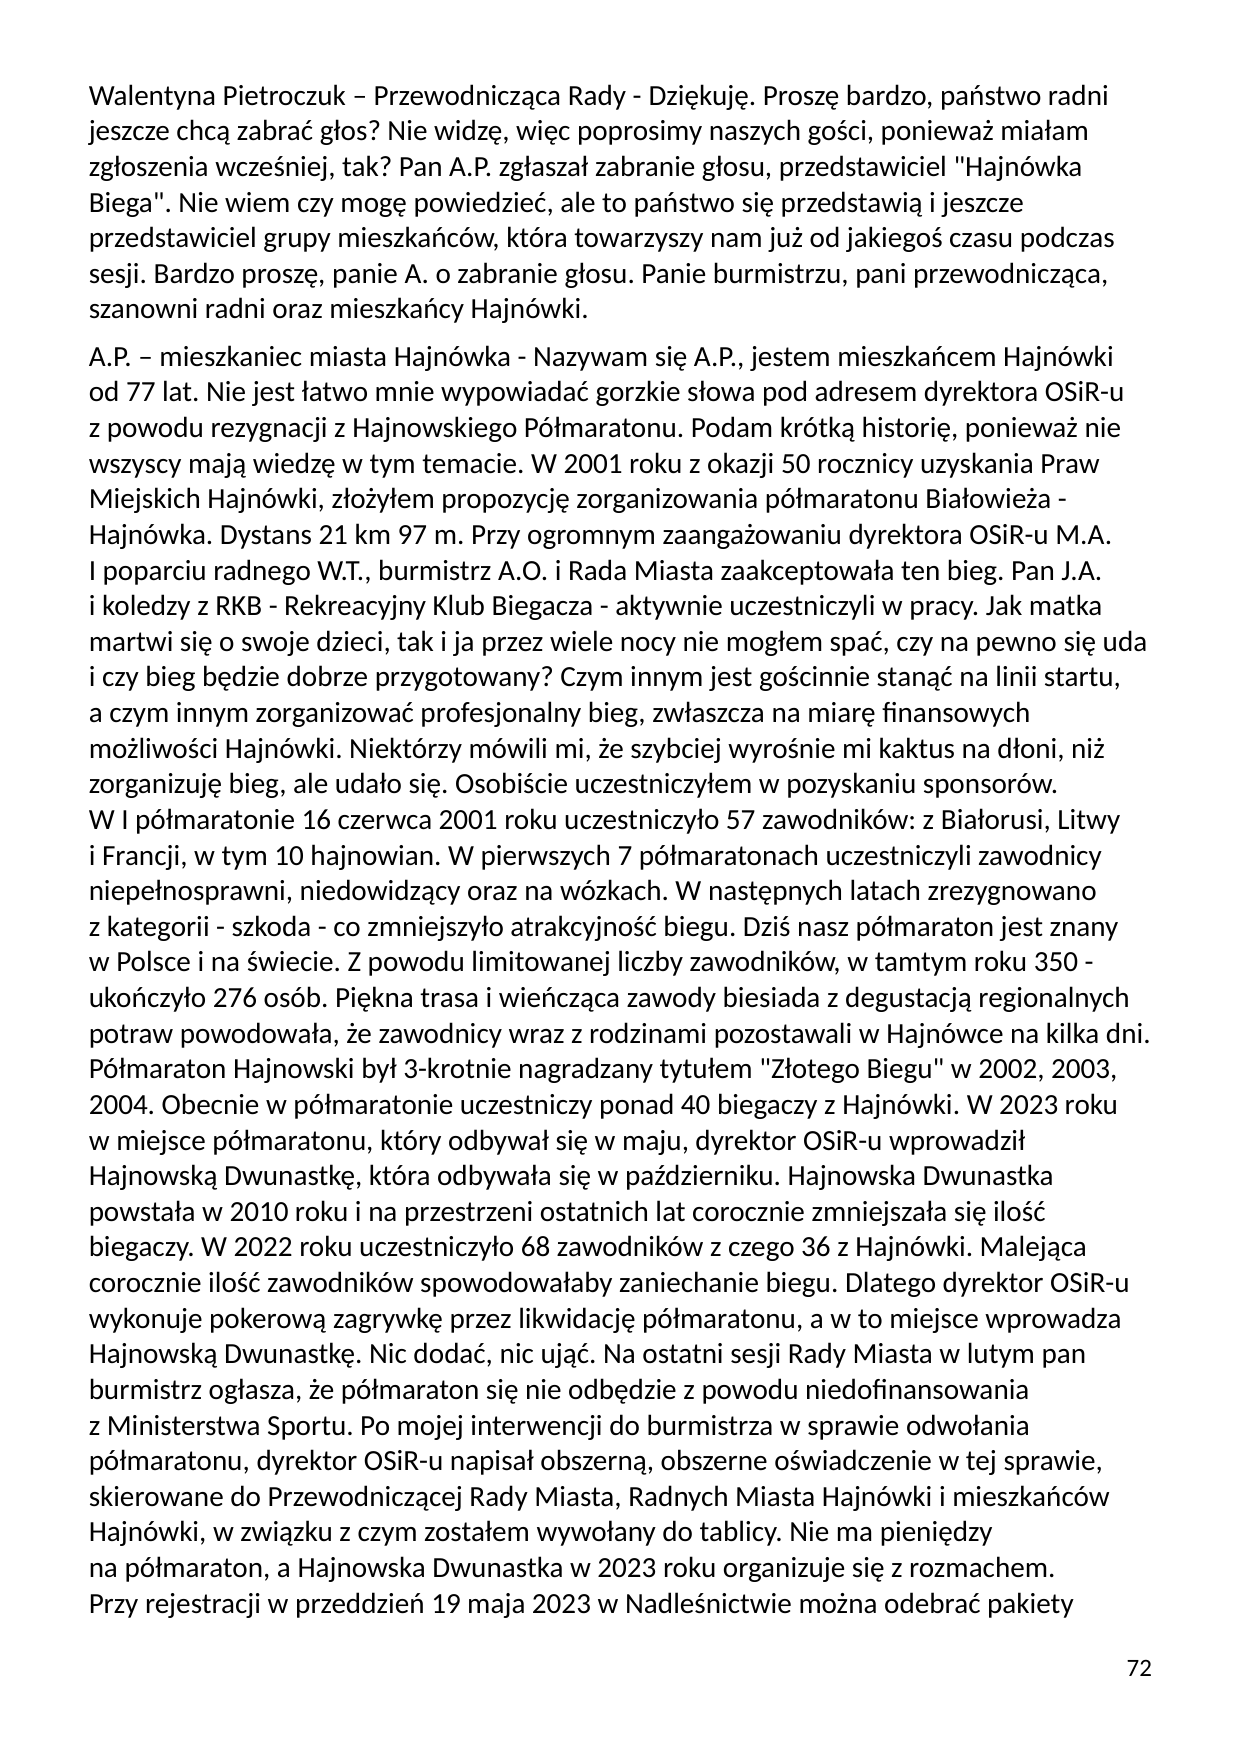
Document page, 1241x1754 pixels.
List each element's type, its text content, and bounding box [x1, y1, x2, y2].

text A.P. – mieszkaniec miasta Hajnówka - Nazywam się A.P., jestem mieszkańcem Hajnówki od 77 lat. Nie jest łatwo mnie wypowiadać gorzkie słowa pod adresem dyrektora OSiR-u z powodu rezygnacji z Hajnowskiego Półmaratonu. Podam krótką historię, ponieważ nie wszyscy mają wiedzę w tym temacie. W 2001 roku z okazji 50 rocznicy uzyskania Praw Miejskich Hajnówki, złożyłem propozycję zorganizowania półmaratonu Białowieża - Hajnówka. Dystans 21 km 97 m. Przy ogromnym zaangażowaniu dyrektora OSiR-u M.A. I poparciu radnego W.T., burmistrz A.O. i Rada Miasta zaakceptowała ten bieg. Pan J.A. i koledzy z RKB - Rekreacyjny Klub Biegacza - aktywnie uczestniczyli w pracy. Jak matka martwi się o swoje dzieci, tak i ja przez wiele nocy nie mogłem spać, czy na pewno się uda i czy bieg będzie dobrze przygotowany? Czym innym jest gościnnie stanąć na linii startu, a czym innym zorganizować profesjonalny bieg, zwłaszcza na miarę finansowych możliwości Hajnówki. Niektórzy mówili mi, że szybciej wyrośnie mi kaktus na dłoni, niż zorganizuję bieg, ale udało się. Osobiście uczestniczyłem w pozyskaniu sponsorów. W I półmaratonie 16 czerwca 2001 roku uczestniczyło 57 zawodników: z Białorusi, Litwy i Francji, w tym 10 hajnowian. W pierwszych 7 półmaratonach uczestniczyli zawodnicy niepełnosprawni, niedowidzący oraz na wózkach. W następnych latach zrezygnowano z kategorii - szkoda - co zmniejszyło atrakcyjność biegu. Dziś nasz półmaraton jest znany w Polsce i na świecie. Z powodu limitowanej liczby zawodników, w tamtym roku 350 - ukończyło 276 osób. Piękna trasa i wieńcząca zawody biesiada z degustacją regionalnych potraw powodowała, że zawodnicy wraz z rodzinami pozostawali w Hajnówce na kilka dni. Półmaraton Hajnowski był 3-krotnie nagradzany tytułem "Złotego Biegu" w 2002, 2003, 2004. Obecnie w półmaratonie uczestniczy ponad 40 biegaczy z Hajnówki. W 2023 roku w miejsce półmaratonu, który odbywał się w maju, dyrektor OSiR-u wprowadził Hajnowską Dwunastkę, która odbywała się w październiku. Hajnowska Dwunastka powstała w 2010 roku i na przestrzeni ostatnich lat corocznie zmniejszała się ilość biegaczy. W 2022 roku uczestniczyło 68 zawodników z czego 36 z Hajnówki. Malejąca corocznie ilość zawodników spowodowałaby zaniechanie biegu. Dlatego dyrektor OSiR-u wykonuje pokerową zagrywkę przez likwidację półmaratonu, a w to miejsce wprowadza Hajnowską Dwunastkę. Nic dodać, nic ująć. Na ostatni sesji Rady Miasta w lutym pan burmistrz ogłasza, że półmaraton się nie odbędzie z powodu niedofinansowania z Ministerstwa Sportu. Po mojej interwencji do burmistrza w sprawie odwołania półmaratonu, dyrektor OSiR-u napisał obszerną, obszerne oświadczenie w tej sprawie, skierowane do Przewodniczącej Rady Miasta, Radnych Miasta Hajnówki i mieszkańców Hajnówki, w związku z czym zostałem wywołany do tablicy. Nie ma pieniędzy na półmaraton, a Hajnowska Dwunastka w 2023 roku organizuje się z rozmachem. Przy rejestracji w przeddzień 19 maja 2023 w Nadleśnictwie można odebrać pakiety [88, 338, 1152, 1620]
text Walentyna Pietroczuk – Przewodnicząca Rady - Dziękuję. Proszę bardzo, państwo radni jeszcze chcą zabrać głos? Nie widzę, więc poprosimy naszych gości, ponieważ miałam zgłoszenia wcześniej, tak? Pan A.P. zgłaszał zabranie głosu, przedstawiciel "Hajnówka Biega". Nie wiem czy mogę powiedzieć, ale to państwo się przedstawią i jeszcze przedstawiciel grupy mieszkańców, która towarzyszy nam już od jakiegoś czasu podczas sesji. Bardzo proszę, panie A. o zabranie głosu. Panie burmistrzu, pani przewodnicząca, szanowni radni oraz mieszkańcy Hajnówki. [88, 77, 1152, 326]
